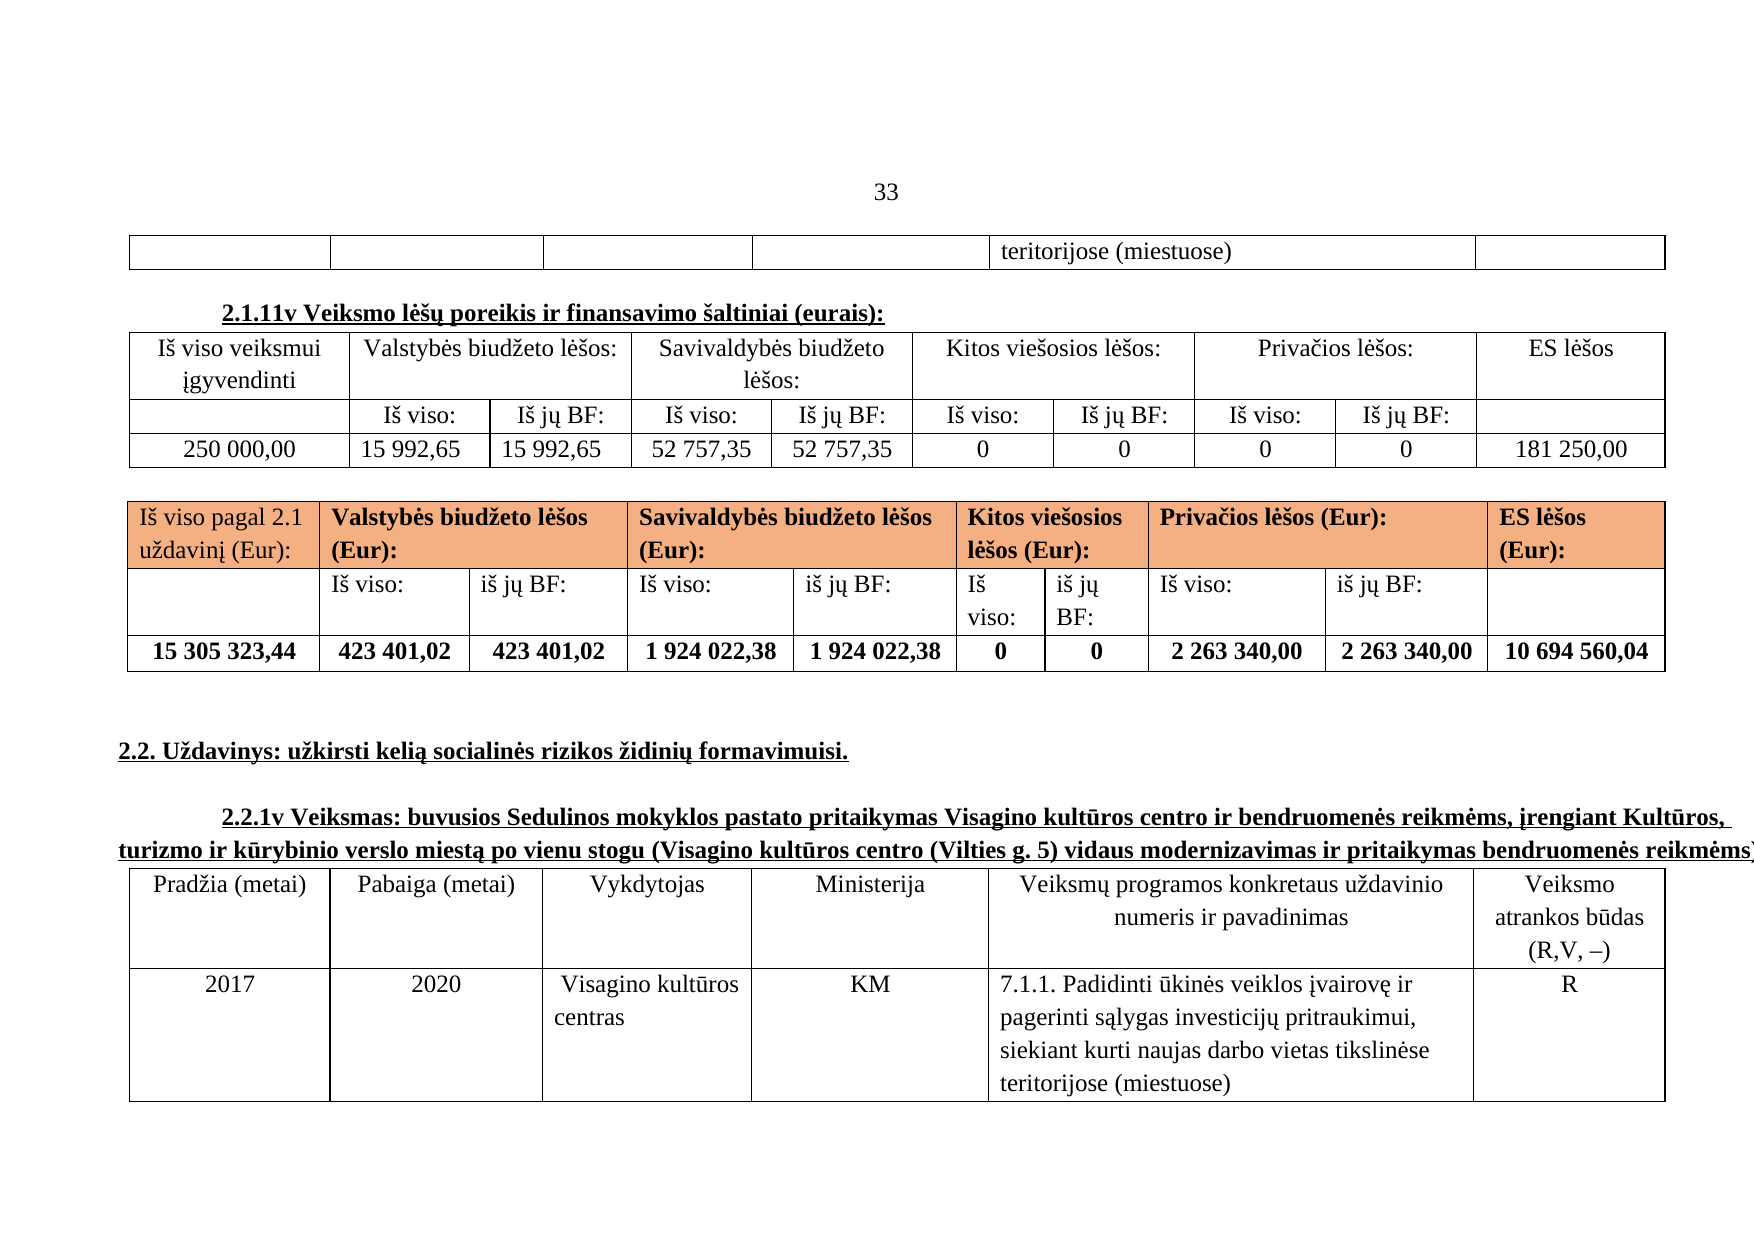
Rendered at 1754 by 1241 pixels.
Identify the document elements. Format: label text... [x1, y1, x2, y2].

table_cell Iš viso: [628, 569, 793, 635]
table_header Iš viso veiksmui įgyvendinti [130, 333, 349, 399]
table_cell Iš jų BF: [1336, 400, 1476, 433]
table_cell iš jų BF: [470, 569, 627, 635]
table_header Pabaiga (metai) [331, 869, 542, 968]
table_cell Iš viso: [1149, 569, 1325, 635]
text 2.1.11v Veiksmo lėšų poreikis ir finansavimo šaltiniai (eurais): [118, 298, 1654, 327]
table_header Kitos viešosios lėšos: [913, 333, 1194, 399]
table_cell [128, 569, 319, 635]
table_cell [1477, 400, 1664, 433]
table_cell [320, 672, 469, 707]
table_header Pradžia (metai) [130, 869, 329, 968]
table_cell Iš viso: [632, 400, 771, 433]
table_header Privačios lėšos (Eur): [1149, 502, 1487, 568]
table_cell 15 992,65 [491, 434, 631, 467]
table_cell [1476, 236, 1664, 269]
table_header Iš viso pagal 2.1 uždavinį (Eur): [128, 502, 319, 568]
table_header Valstybės biudžeto lėšos (Eur): [320, 502, 627, 568]
table_cell Iš jų BF: [1054, 400, 1194, 433]
table_cell 2 263 340,00 [1149, 636, 1325, 671]
table_cell 0 [1046, 636, 1148, 671]
table_cell Iš viso: [957, 569, 1044, 635]
table_header Savivaldybės biudžeto lėšos (Eur): [628, 502, 956, 568]
table_cell 52 757,35 [772, 434, 912, 467]
table_cell 15 305 323,44 [128, 636, 319, 671]
table_cell 0 [957, 636, 1044, 671]
table_cell Iš viso: [320, 569, 469, 635]
table_cell 52 757,35 [632, 434, 771, 467]
table_cell iš jų BF: [1046, 569, 1148, 635]
table_cell iš jų BF: [794, 569, 956, 635]
table_header Veiksmo atrankos būdas (R,V, –) [1474, 869, 1664, 968]
table_cell 1 924 022,38 [794, 636, 956, 671]
table_cell [628, 672, 794, 707]
table_cell Iš jų BF: [491, 400, 631, 433]
table_cell 423 401,02 [470, 636, 627, 671]
table_header Ministerija [752, 869, 988, 968]
table_cell Iš jų BF: [772, 400, 912, 433]
table_cell Iš viso: [350, 400, 489, 433]
table_header Valstybės biudžeto lėšos: [350, 333, 631, 399]
table_cell teritorijose (miestuose) [990, 236, 1475, 269]
table_cell [1045, 672, 1148, 707]
table_cell [1488, 569, 1664, 635]
table_cell [331, 236, 543, 269]
table_header Vykdytojas [543, 869, 751, 968]
table_cell [128, 672, 320, 707]
table_header ES lėšos (Eur): [1488, 502, 1664, 568]
table_cell [469, 672, 628, 707]
table_cell KM [752, 969, 988, 1101]
table_cell 423 401,02 [320, 636, 469, 671]
table_cell [130, 400, 349, 433]
table_cell [794, 672, 956, 707]
table_header Kitos viešosios lėšos (Eur): [957, 502, 1148, 568]
table_cell 0 [1195, 434, 1335, 467]
table_cell 181 250,00 [1477, 434, 1664, 467]
table_cell Iš viso: [1195, 400, 1335, 433]
table_header Privačios lėšos: [1195, 333, 1476, 399]
table_cell [130, 236, 330, 269]
table_cell 2020 [331, 969, 542, 1101]
table_cell [956, 672, 1045, 707]
table_cell [1325, 672, 1488, 707]
table_cell 1 924 022,38 [628, 636, 793, 671]
text 2.2.1v Veiksmas: buvusios Sedulinos mokyklos pastato pritaikymas Visagino kultūros centro ir bendruomenės reikmėms, įrengiant Kultūros, turizmo ir kūrybinio verslo miestą po vienu stogu (Visagino kultūros centro (Vilties g. 5) vidaus modernizavimas ir pritaikymas bendruomenės reikmėms) [118, 802, 1754, 860]
table_cell 15 992,65 [350, 434, 489, 467]
table_header Veiksmų programos konkretaus uždavinio numeris ir pavadinimas [989, 869, 1473, 968]
table_cell Visagino kultūros centras [543, 969, 751, 1101]
table_cell 250 000,00 [130, 434, 349, 467]
table_cell iš jų BF: [1326, 569, 1487, 635]
table_cell 2017 [130, 969, 329, 1101]
table_cell Iš viso: [913, 400, 1053, 433]
table_cell 0 [913, 434, 1053, 467]
table_cell [1148, 672, 1325, 707]
table_cell R [1474, 969, 1664, 1101]
table_header Savivaldybės biudžeto lėšos: [632, 333, 912, 399]
text 2.2. Uždavinys: užkirsti kelią socialinės rizikos židinių formavimuisi. [118, 736, 1754, 764]
table_cell 2 263 340,00 [1326, 636, 1487, 671]
table_cell 0 [1054, 434, 1194, 467]
table_cell 10 694 560,04 [1488, 636, 1664, 671]
table_cell [544, 236, 752, 269]
table_cell [753, 236, 989, 269]
table_cell 7.1.1. Padidinti ūkinės veiklos įvairovę ir pagerinti sąlygas investicijų pritraukimui, siekiant kurti naujas darbo vietas tikslinėse teritorijose (miestuose) [989, 969, 1473, 1101]
table_header ES lėšos [1477, 333, 1664, 399]
table_cell [1488, 672, 1665, 707]
table_cell 0 [1336, 434, 1476, 467]
